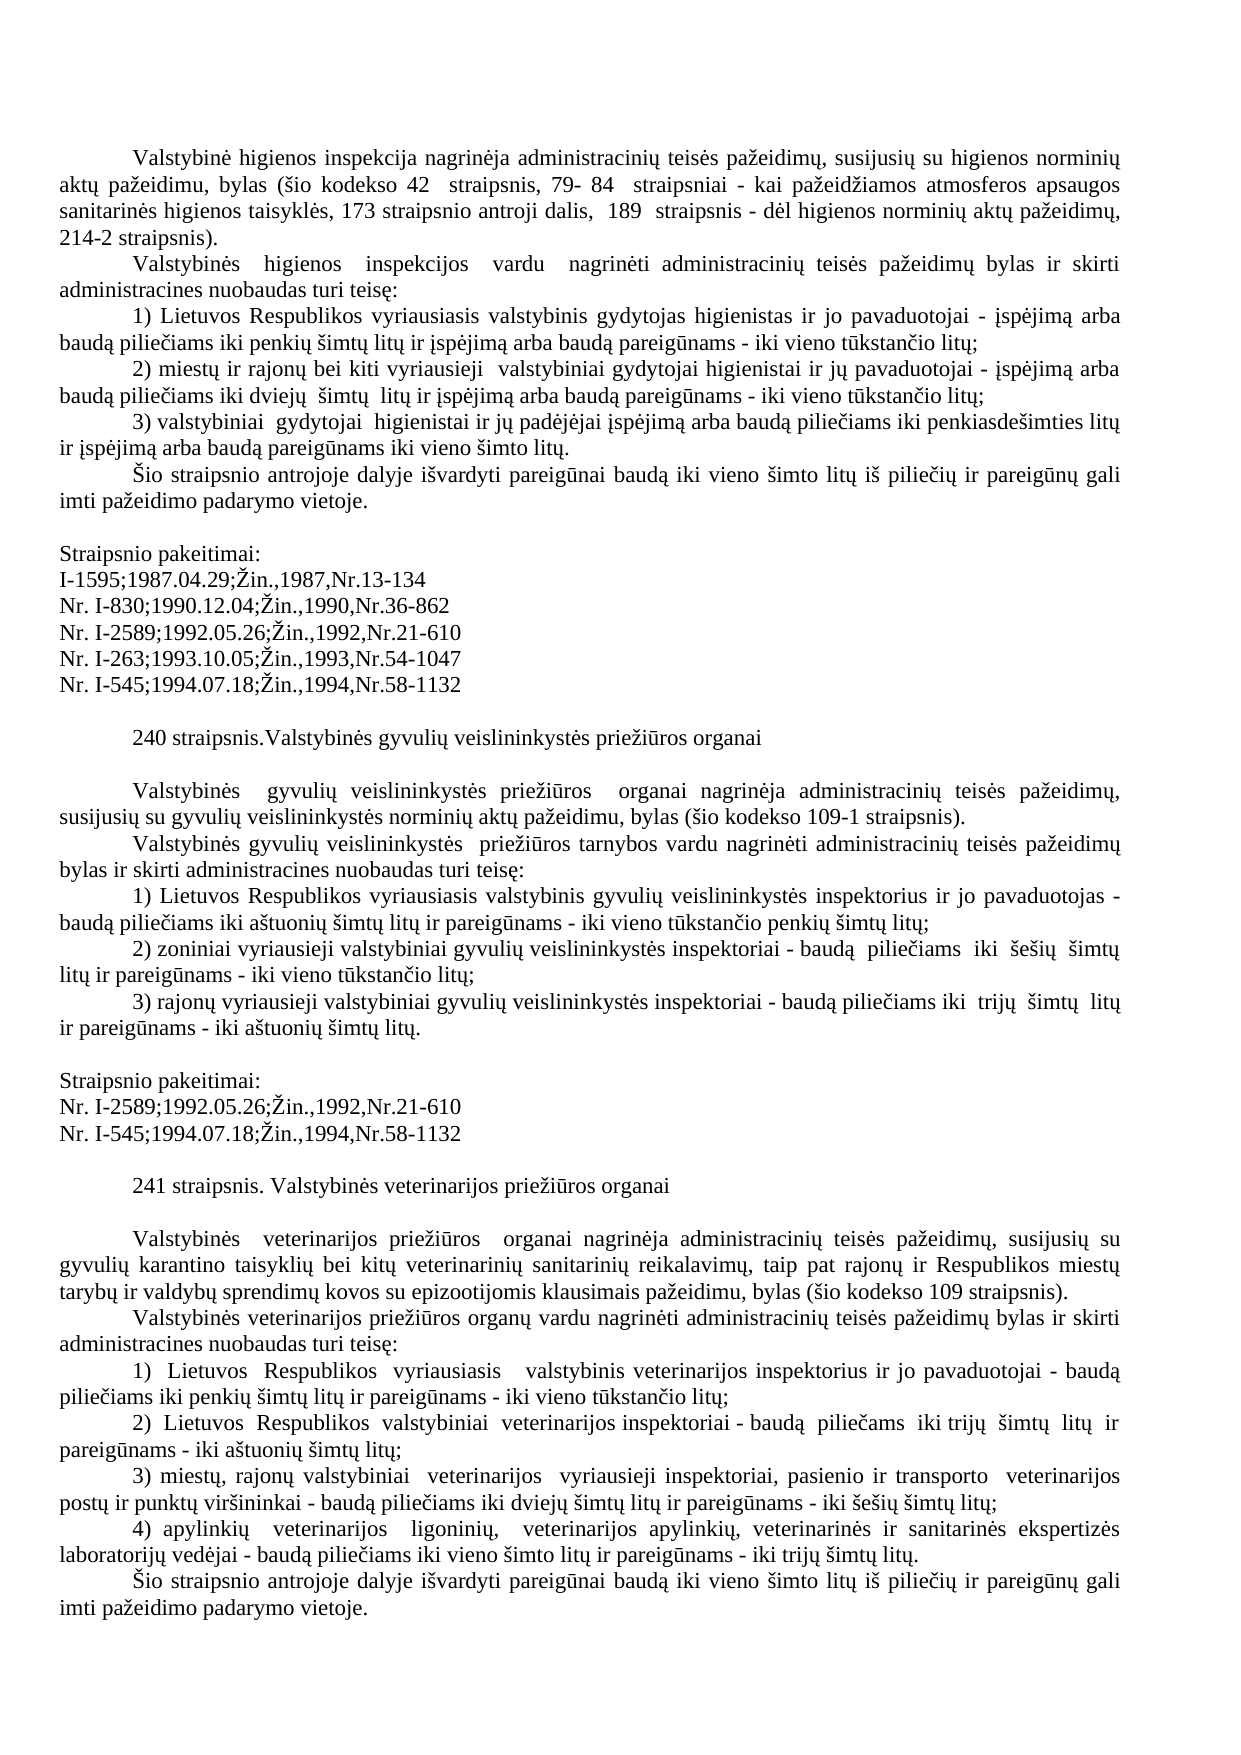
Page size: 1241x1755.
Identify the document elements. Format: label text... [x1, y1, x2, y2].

text Šio straipsnio antrojoje dalyje išvardyti pareigūnai baudą iki vieno šimto litų iš piliečių ir pareigūnų gali imti pažeidimo padarymo vietoje. [59, 1568, 1122, 1620]
text Šio straipsnio antrojoje dalyje išvardyti pareigūnai baudą iki vieno šimto litų iš piliečių ir pareigūnų gali imti pažeidimo padarymo vietoje. [59, 461, 1122, 513]
text 1) Lietuvos Respublikos vyriausiasis valstybinis gydytojas higienistas ir jo pavaduotojai - įspėjimą arba baudą piliečiams iki penkių šimtų litų ir įspėjimą arba baudą pareigūnams - iki vieno tūkstančio litų; [59, 303, 1122, 355]
text Valstybinės veterinarijos priežiūros organai nagrinėja administracinių teisės pažeidimų, susijusių su gyvulių karantino taisyklių bei kitų veterinarinių sanitarinių reikalavimų, taip pat rajonų ir Respublikos miestų tarybų ir valdybų sprendimų kovos su epizootijomis klausimais pažeidimu, bylas (šio kodekso 109 straipsnis). [59, 1225, 1122, 1304]
text Nr. I-830;1990.12.04;Žin.,1990,Nr.36-862 [59, 592, 1122, 619]
text 2) miestų ir rajonų bei kiti vyriausieji valstybiniai gydytojai higienistai ir jų pavaduotojai - įspėjimą arba baudą piliečiams iki dviejų šimtų litų ir įspėjimą arba baudą pareigūnams - iki vieno tūkstančio litų; [59, 355, 1122, 408]
text 4) apylinkių veterinarijos ligoninių, veterinarijos apylinkių, veterinarinės ir sanitarinės ekspertizės laboratorijų vedėjai - baudą piliečiams iki vieno šimto litų ir pareigūnams - iki trijų šimtų litų. [59, 1515, 1122, 1568]
text Nr. I-545;1994.07.18;Žin.,1994,Nr.58-1132 [59, 672, 1122, 698]
text Valstybinės veterinarijos priežiūros organų vardu nagrinėti administracinių teisės pažeidimų bylas ir skirti administracines nuobaudas turi teisę: [59, 1304, 1122, 1357]
text 3) miestų, rajonų valstybiniai veterinarijos vyriausieji inspektoriai, pasienio ir transporto veterinarijos postų ir punktų viršininkai - baudą piliečiams iki dviejų šimtų litų ir pareigūnams - iki šešių šimtų litų; [59, 1462, 1122, 1515]
text I-1595;1987.04.29;Žin.,1987,Nr.13-134 [59, 566, 1122, 592]
text Nr. I-2589;1992.05.26;Žin.,1992,Nr.21-610 [59, 1093, 1122, 1119]
text Valstybinės gyvulių veislininkystės priežiūros tarnybos vardu nagrinėti administracinių teisės pažeidimų bylas ir skirti administracines nuobaudas turi teisę: [59, 830, 1122, 882]
text 2) zoniniai vyriausieji valstybiniai gyvulių veislininkystės inspektoriai - baudą piliečiams iki šešių šimtų litų ir pareigūnams - iki vieno tūkstančio litų; [59, 935, 1122, 988]
text Valstybinės gyvulių veislininkystės priežiūros organai nagrinėja administracinių teisės pažeidimų, susijusių su gyvulių veislininkystės norminių aktų pažeidimu, bylas (šio kodekso 109-1 straipsnis). [59, 777, 1122, 830]
text 240 straipsnis.Valstybinės gyvulių veislininkystės priežiūros organai [59, 724, 1122, 751]
text 3) rajonų vyriausieji valstybiniai gyvulių veislininkystės inspektoriai - baudą piliečiams iki trijų šimtų litų ir pareigūnams - iki aštuonių šimtų litų. [59, 988, 1122, 1041]
text Nr. I-263;1993.10.05;Žin.,1993,Nr.54-1047 [59, 645, 1122, 672]
text Straipsnio pakeitimai: [59, 1067, 1122, 1093]
text 241 straipsnis. Valstybinės veterinarijos priežiūros organai [59, 1172, 1122, 1199]
text 1) Lietuvos Respublikos vyriausiasis valstybinis veterinarijos inspektorius ir jo pavaduotojai - baudą piliečiams iki penkių šimtų litų ir pareigūnams - iki vieno tūkstančio litų; [59, 1357, 1122, 1409]
text Valstybinės higienos inspekcijos vardu nagrinėti administracinių teisės pažeidimų bylas ir skirti administracines nuobaudas turi teisę: [59, 250, 1122, 303]
text 2) Lietuvos Respublikos valstybiniai veterinarijos inspektoriai - baudą piliečams iki trijų šimtų litų ir pareigūnams - iki aštuonių šimtų litų; [59, 1409, 1122, 1462]
text Valstybinė higienos inspekcija nagrinėja administracinių teisės pažeidimų, susijusių su higienos norminių aktų pažeidimu, bylas (šio kodekso 42 straipsnis, 79- 84 straipsniai - kai pažeidžiamos atmosferos apsaugos sanitarinės higienos taisyklės, 173 straipsnio antroji dalis, 189 straipsnis - dėl higienos norminių aktų pažeidimų, 214-2 straipsnis). [59, 144, 1122, 250]
text 1) Lietuvos Respublikos vyriausiasis valstybinis gyvulių veislininkystės inspektorius ir jo pavaduotojas -baudą piliečiams iki aštuonių šimtų litų ir pareigūnams - iki vieno tūkstančio penkių šimtų litų; [59, 882, 1122, 935]
text 3) valstybiniai gydytojai higienistai ir jų padėjėjai įspėjimą arba baudą piliečiams iki penkiasdešimties litų ir įspėjimą arba baudą pareigūnams iki vieno šimto litų. [59, 408, 1122, 461]
text Nr. I-545;1994.07.18;Žin.,1994,Nr.58-1132 [59, 1119, 1122, 1146]
text Nr. I-2589;1992.05.26;Žin.,1992,Nr.21-610 [59, 619, 1122, 645]
text Straipsnio pakeitimai: [59, 540, 1122, 566]
